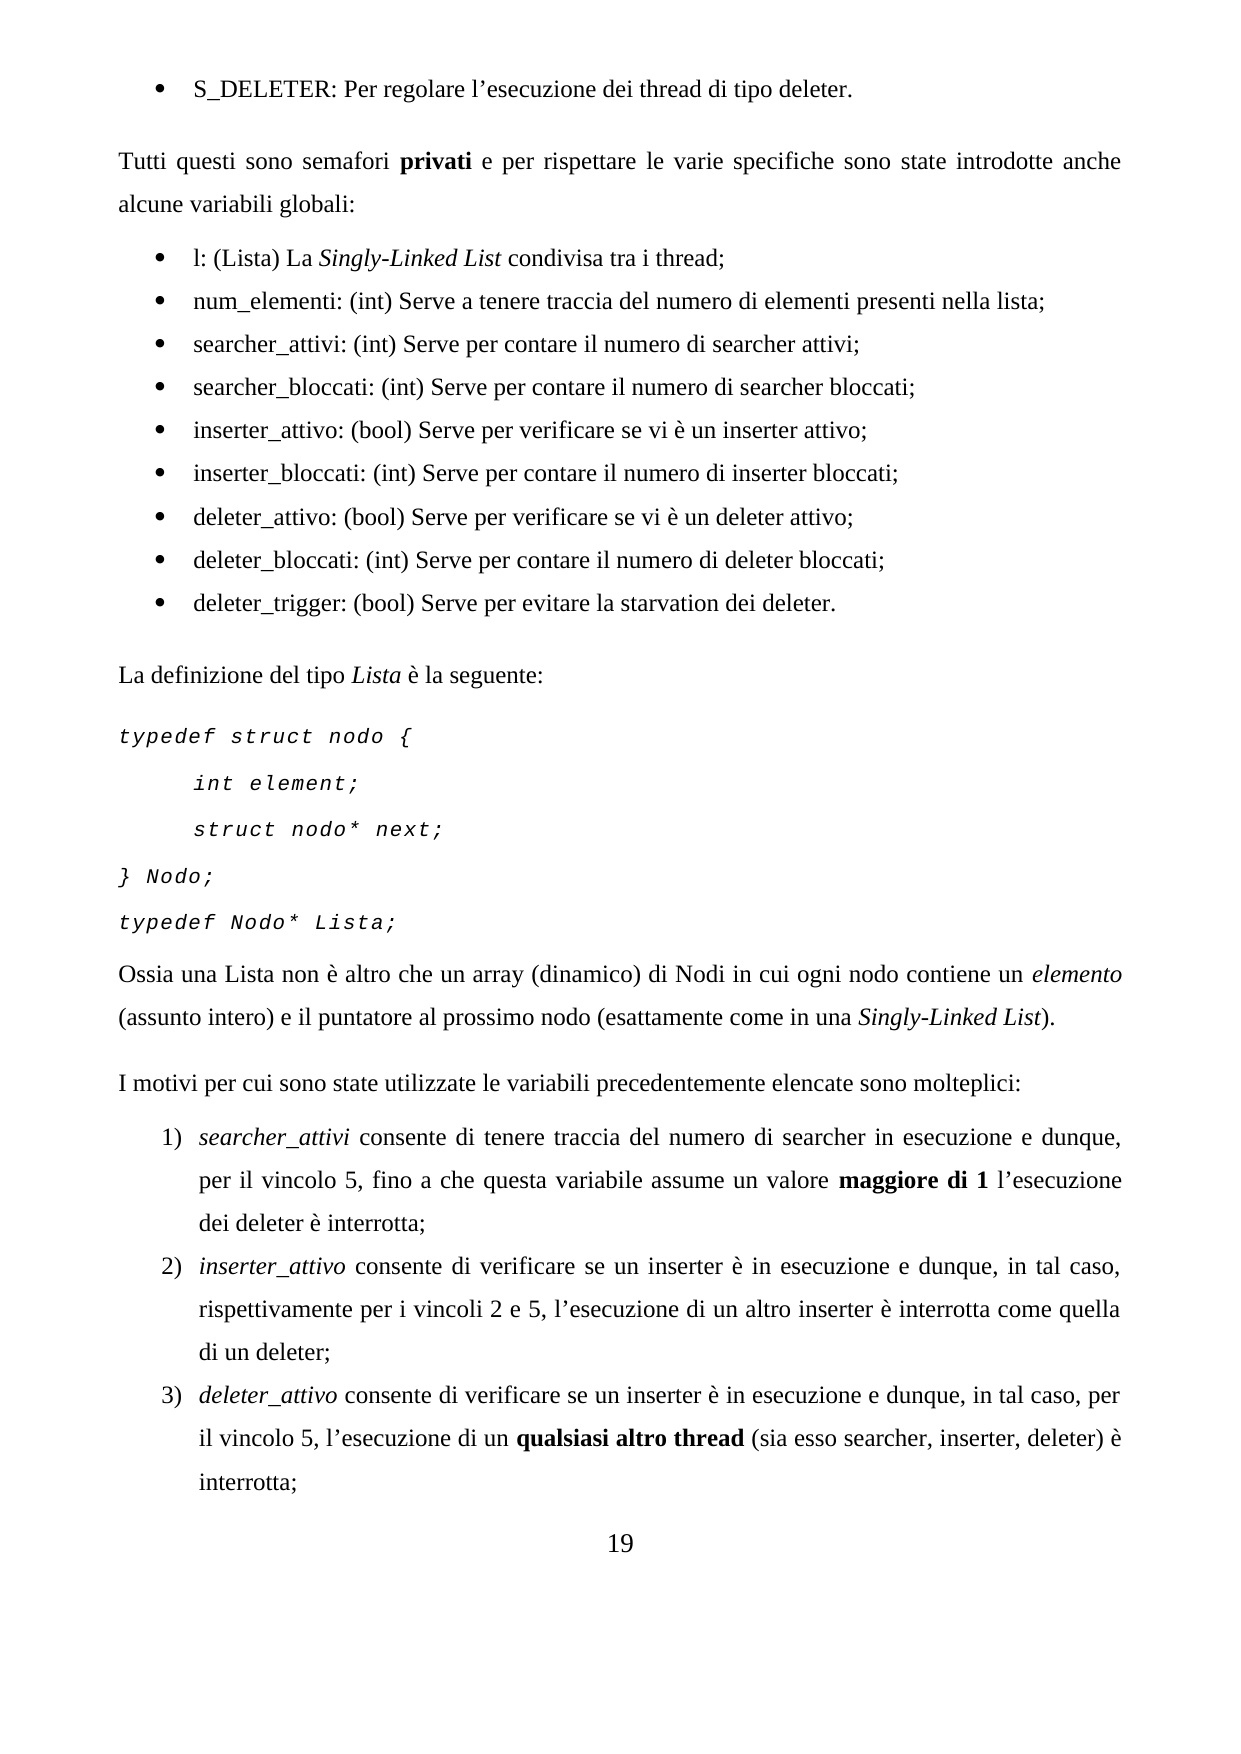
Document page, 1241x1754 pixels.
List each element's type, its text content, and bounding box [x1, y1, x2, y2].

text La definizione del tipo Lista è la seguente: [118, 660, 1122, 689]
text struct nodo* next; [118, 819, 1122, 843]
text Tutti questi sono semafori privati e per rispettare le varie specifiche sono state introdotte anche alcune variabili globali: [118, 146, 1122, 218]
list deleter_attivo consente di verificare se un inserter è in esecuzione e dunque, in tal caso, per il vincolo 5, l’esecuzione di un qualsiasi altro thread (sia esso searcher, inserter, deleter) è interrotta; [161, 1380, 1122, 1495]
list S_DELETER: Per regolare l’esecuzione dei thread di tipo deleter. [156, 74, 1122, 103]
list inserter_attivo: (bool) Serve per verificare se vi è un inserter attivo; [156, 415, 1122, 444]
list deleter_attivo: (bool) Serve per verificare se vi è un deleter attivo; [156, 502, 1122, 530]
text Ossia una Lista non è altro che un array (dinamico) di Nodi in cui ogni nodo contiene un elemento (assunto intero) e il puntatore al prossimo nodo (esattamente come in una Singly-Linked List). [118, 959, 1122, 1031]
list num_elementi: (int) Serve a tenere traccia del numero di elementi presenti nella lista; [156, 286, 1122, 315]
text typedef struct nodo { [118, 726, 1122, 750]
text int element; [118, 773, 1122, 796]
list searcher_attivi consente di tenere traccia del numero di searcher in esecuzione e dunque, per il vincolo 5, fino a che questa variabile assume un valore maggiore di 1 l’esecuzione dei deleter è interrotta; [161, 1122, 1122, 1237]
list inserter_bloccati: (int) Serve per contare il numero di inserter bloccati; [156, 458, 1122, 487]
list deleter_bloccati: (int) Serve per contare il numero di deleter bloccati; [156, 545, 1122, 573]
text typedef Nodo* Lista; [118, 912, 1122, 936]
list searcher_attivi: (int) Serve per contare il numero di searcher attivi; [156, 329, 1122, 358]
text } Nodo; [118, 866, 1122, 889]
text I motivi per cui sono state utilizzate le variabili precedentemente elencate sono molteplici: [118, 1068, 1122, 1097]
list l: (Lista) La Singly-Linked List condivisa tra i thread; [156, 243, 1122, 272]
list searcher_bloccati: (int) Serve per contare il numero di searcher bloccati; [156, 372, 1122, 401]
list deleter_trigger: (bool) Serve per evitare la starvation dei deleter. [156, 588, 1122, 617]
list inserter_attivo consente di verificare se un inserter è in esecuzione e dunque, in tal caso, rispettivamente per i vincoli 2 e 5, l’esecuzione di un altro inserter è interrotta come quella di un deleter; [161, 1251, 1122, 1366]
